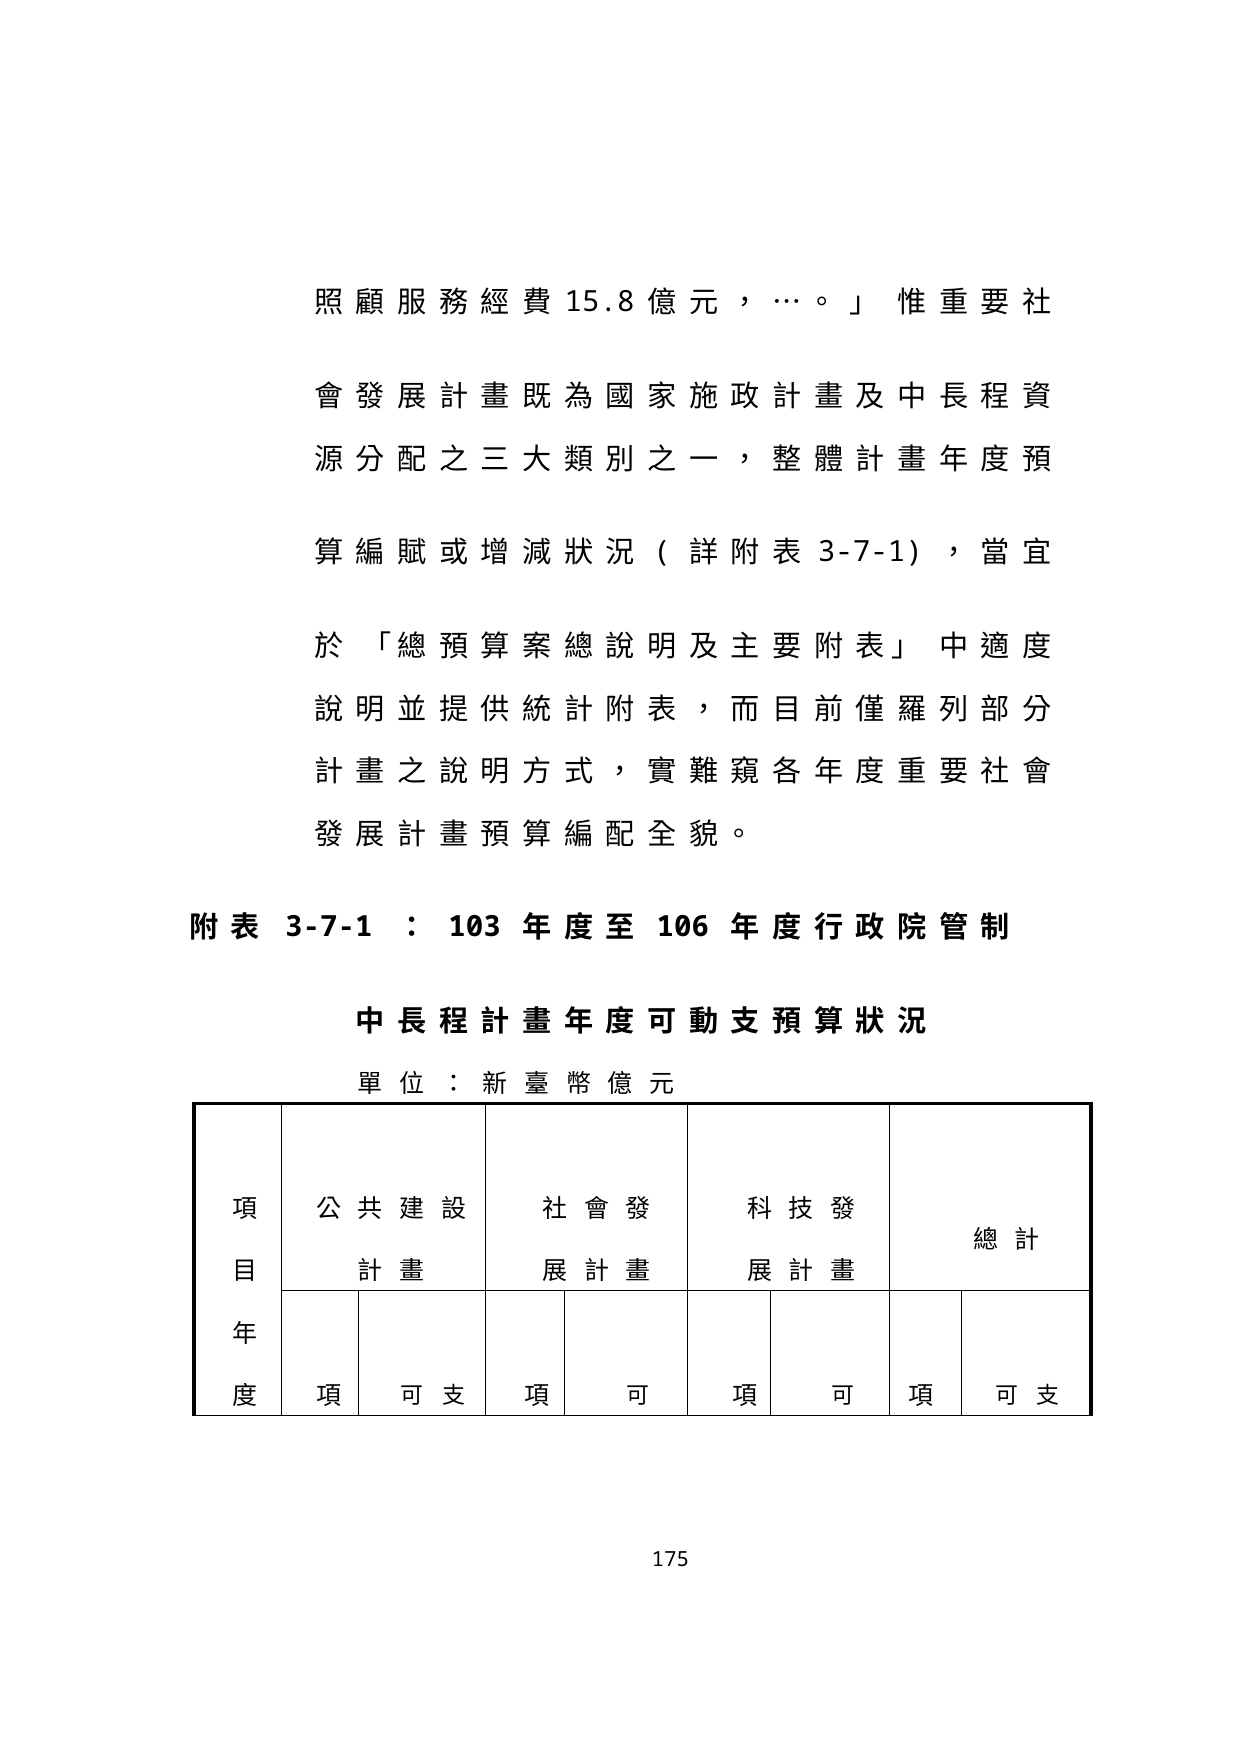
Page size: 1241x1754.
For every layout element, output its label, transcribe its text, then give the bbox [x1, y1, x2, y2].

table_cell 項 [890, 1291, 961, 1415]
table_cell 可支 [962, 1291, 1089, 1415]
table_cell 可支 [359, 1291, 485, 1415]
table_cell 項 [282, 1291, 358, 1415]
text 附表3-7-1：103年度至106年度行政院管制中長程計畫年度可動支預算狀況 單位：新臺幣億元 [180, 852, 1051, 1102]
table_cell 項 [688, 1291, 770, 1415]
table_header 社會發展計畫 [486, 1105, 687, 1290]
table_cell 項 [486, 1291, 564, 1415]
table_cell 可 [771, 1291, 889, 1415]
table_header 總計 [890, 1105, 1089, 1290]
table_header 公共建設計畫 [282, 1105, 485, 1290]
table_header 項目年度 [196, 1105, 281, 1415]
table_header 科技發展計畫 [688, 1105, 889, 1290]
table_cell 可 [565, 1291, 687, 1415]
text 照顧服務經費15.8億元，…。」惟重要社會發展計畫既為國家施政計畫及中長程資源分配之三大類別之一，整體計畫年度預算編賦或增減狀況(詳附表3-7-1)，當宜於「總預算案總說明及主要附表」中適度說明並提供統計附表，而目前僅羅列部分計畫之說明方式，實難窺各年度重要社會發展計畫預算編配全貌。 [271, 227, 1058, 852]
